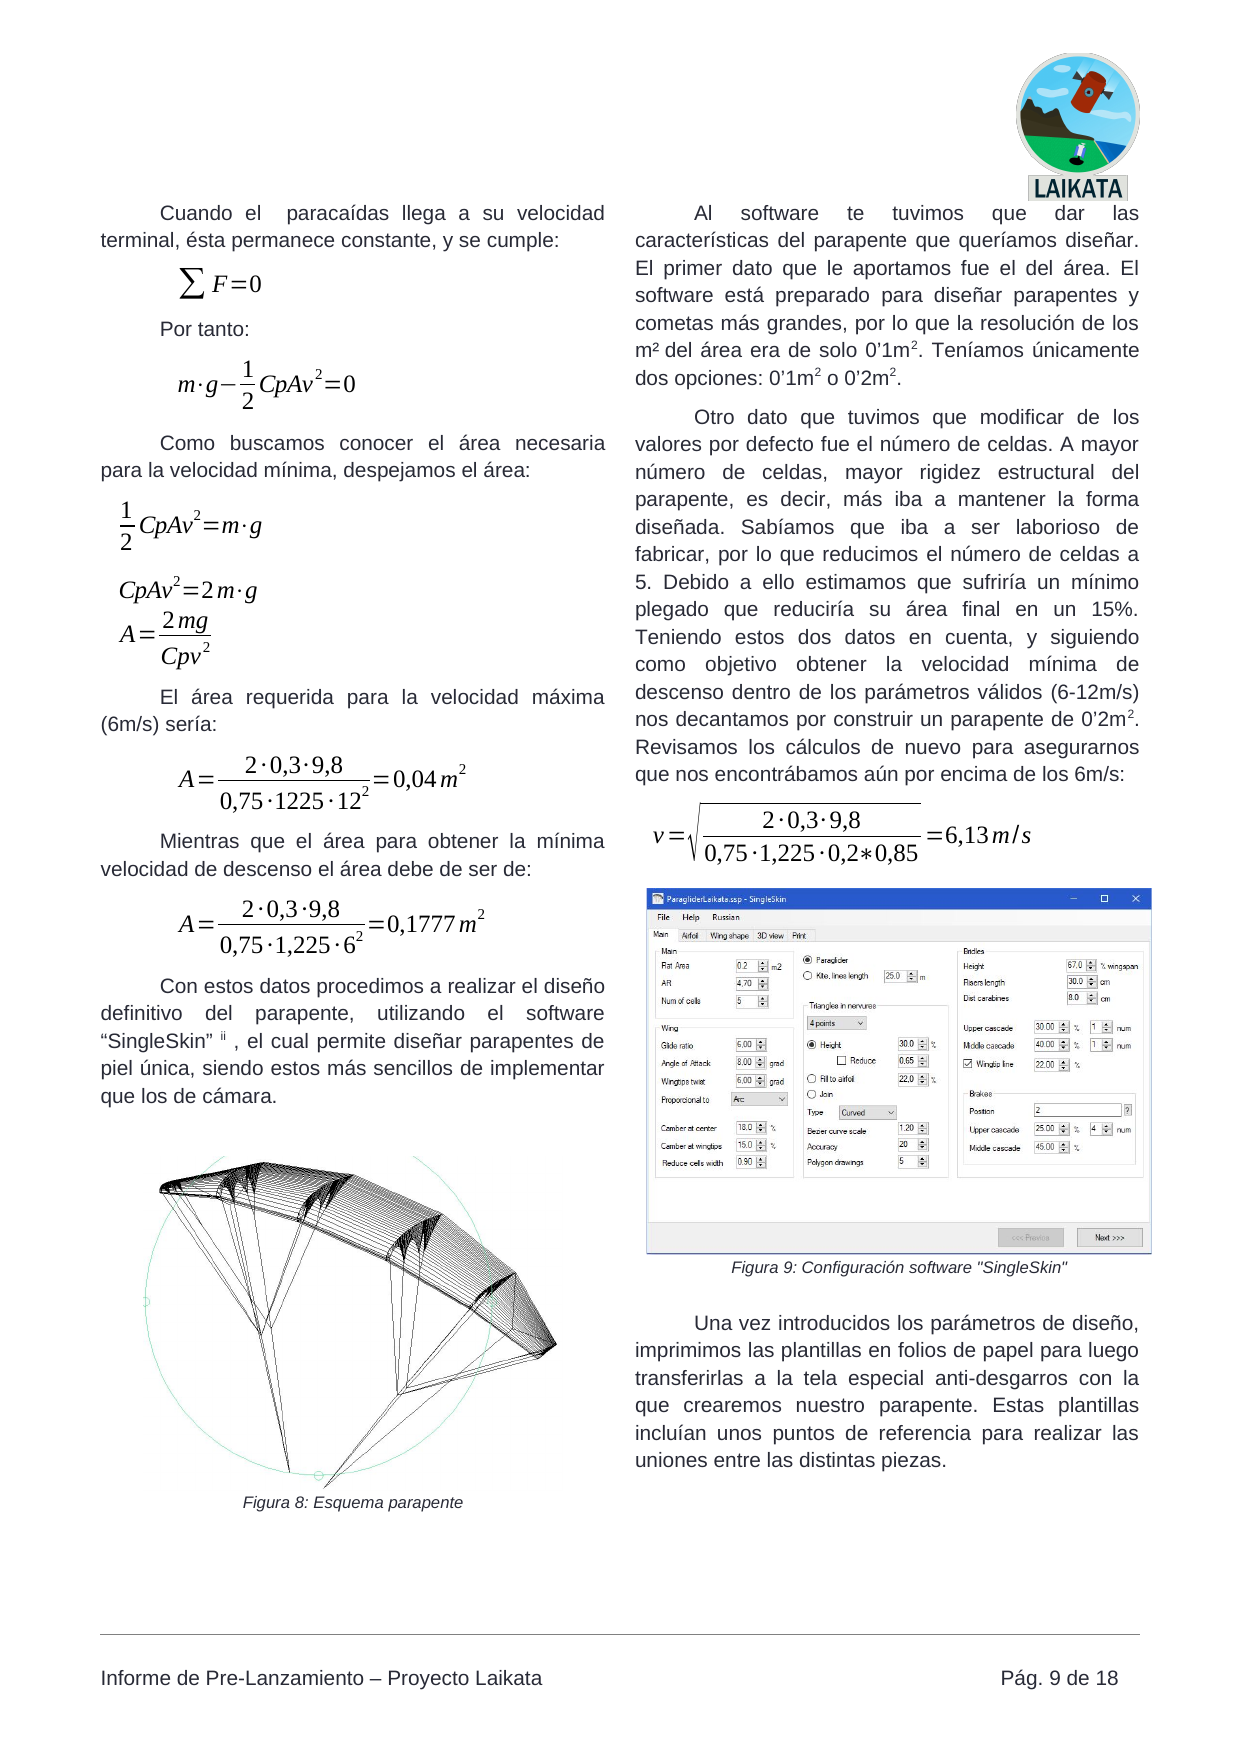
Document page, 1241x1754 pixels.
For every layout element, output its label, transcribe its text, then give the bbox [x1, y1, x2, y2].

picture [646, 888, 1152, 1255]
text Con estos datos procedimos a realizar el diseño definitivo del parapente, utilizando el software “SingleSkin” , el cual permite diseñar parapentes de piel única, siendo estos más sencillos de implementar que los de cámara. [100, 974, 605, 1108]
text Otro dato que tuvimos que modificar de los valores por defecto fue el número de celdas. A mayor número de celdas, mayor rigidez estructural del parapente, es decir, más iba a mantener la forma diseñada. Sabíamos que iba a ser laborioso de fabricar, por lo que reducimos el número de celdas a 5. Debido a ello estimamos que sufriría un mínimo plegado que reduciría su área final en un 15%. Teniendo estos dos datos en cuenta, y siguiendo como objetivo obtener la velocidad mínima de descenso dentro de los parámetros válidos (6-12m/s) nos decantamos por construir un parapente de 0’2m2. Revisamos los cálculos de nuevo para asegurarnos que nos encontrábamos aún por encima de los 6m/s: [635, 405, 1140, 786]
text Una vez introducidos los parámetros de diseño, imprimimos las plantillas en folios de papel para luego transferirlas a la tela especial anti-desgarros con la que crearemos nuestro parapente. Estas plantillas incluían unos puntos de referencia para realizar las uniones entre las distintas piezas. [635, 1255, 1140, 1472]
text Al software te tuvimos que dar las características del parapente que queríamos diseñar. El primer dato que le aportamos fue el del área. El software está preparado para diseñar parapentes y cometas más grandes, por lo que la resolución de los m² del área era de solo 0’1m2. Teníamos únicamente dos opciones: 0’1m2 o 0’2m2. [635, 201, 1140, 389]
picture [1016, 53, 1140, 201]
text El área requerida para la velocidad máxima (6m/s) sería: [100, 684, 605, 736]
text Mientras que el área para obtener la mínima velocidad de descenso el área debe de ser de: [100, 829, 605, 881]
text Por tanto: [100, 317, 605, 341]
picture [143, 1156, 563, 1491]
text Como buscamos conocer el área necesaria para la velocidad mínima, despejamos el área: [100, 430, 605, 482]
text Cuando el paracaídas llega a su velocidad terminal, ésta permanece constante, y se cumple: [100, 201, 605, 252]
text Figura 8: Esquema parapente [134, 1490, 572, 1512]
text Figura 9: Configuración software "SingleSkin" [647, 1255, 1152, 1277]
